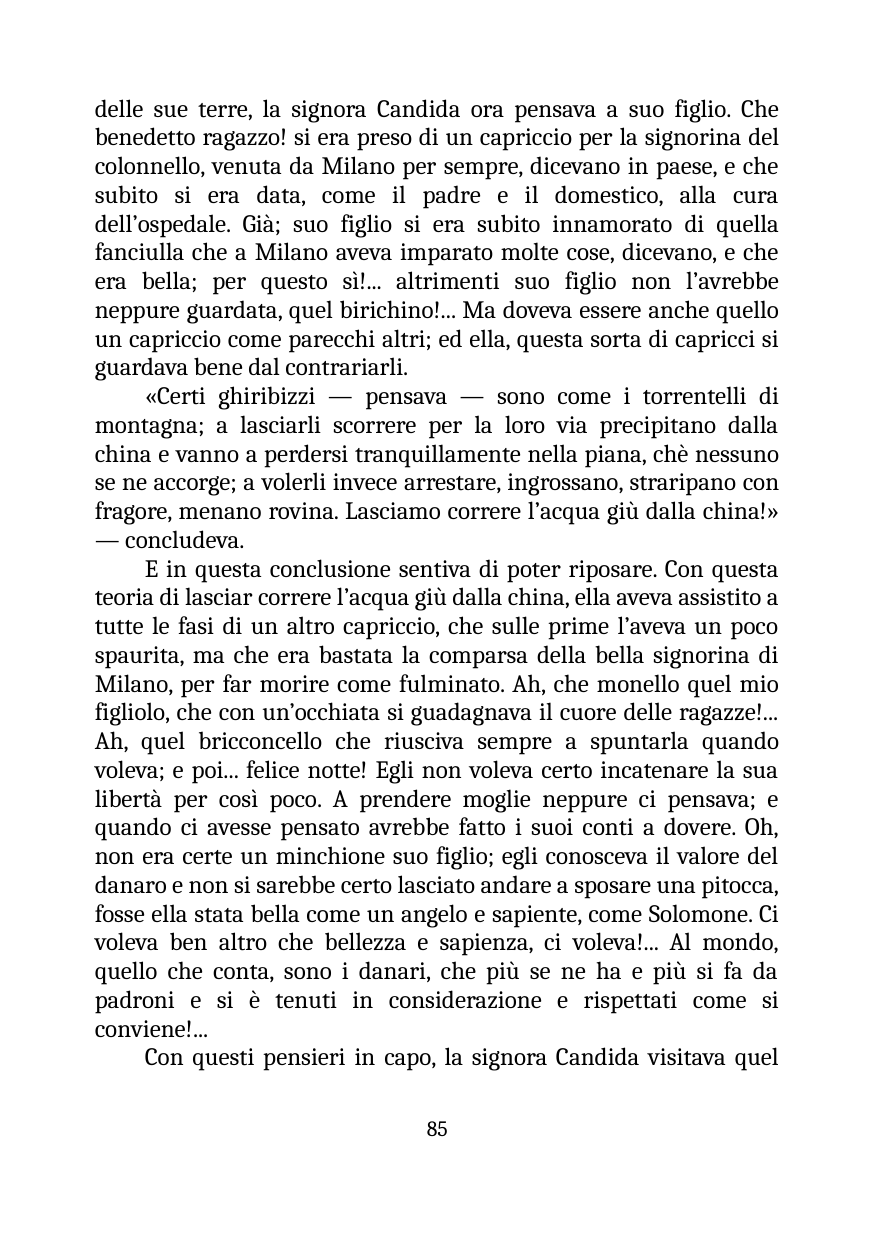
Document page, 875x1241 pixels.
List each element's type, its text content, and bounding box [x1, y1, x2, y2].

text «Certi ghiribizzi — pensava — sono come i torrentelli di montagna; a lasciarli scorrere per la loro via precipitano dalla china e vanno a perdersi tranquillamente nella piana, chè nessuno se ne accorge; a volerli invece arrestare, ingrossano, straripano con fragore, menano rovina. Lasciamo correre l’acqua giù dalla china!» — concludeva. [94, 382, 779, 554]
text E in questa conclusione sentiva di poter riposare. Con questa teoria di lasciar correre l’acqua giù dalla china, ella aveva assistito a tutte le fasi di un altro capriccio, che sulle prime l’aveva un poco spaurita, ma che era bastata la comparsa della bella signorina di Milano, per far morire come fulminato. Ah, che monello quel mio figliolo, che con un’occhiata si guadagnava il cuore delle ragazze!... Ah, quel bricconcello che riusciva sempre a spuntarla quando voleva; e poi... felice notte! Egli non voleva certo incatenare la sua libertà per così poco. A prendere moglie neppure ci pensava; e quando ci avesse pensato avrebbe fatto i suoi conti a dovere. Oh, non era certe un minchione suo figlio; egli conosceva il valore del danaro e non si sarebbe certo lasciato andare a sposare una pitocca, fosse ella stata bella come un angelo e sapiente, come Solomone. Ci voleva ben altro che bellezza e sapienza, ci voleva!... Al mondo, quello che conta, sono i danari, che più se ne ha e più si fa da padroni e si è tenuti in considerazione e rispettati come si conviene!... [94, 554, 779, 1043]
text delle sue terre, la signora Candida ora pensava a suo figlio. Che benedetto ragazzo! si era preso di un capriccio per la signorina del colonnello, venuta da Milano per sempre, dicevano in paese, e che subito si era data, come il padre e il domestico, alla cura dell’ospedale. Già; suo figlio si era subito innamorato di quella fanciulla che a Milano aveva imparato molte cose, dicevano, e che era bella; per questo sì!... altrimenti suo figlio non l’avrebbe neppure guardata, quel birichino!... Ma doveva essere anche quello un capriccio come parecchi altri; ed ella, questa sorta di capricci si guardava bene dal contrariarli. [94, 94, 779, 382]
text Con questi pensieri in capo, la signora Candida visitava quel [94, 1043, 779, 1072]
